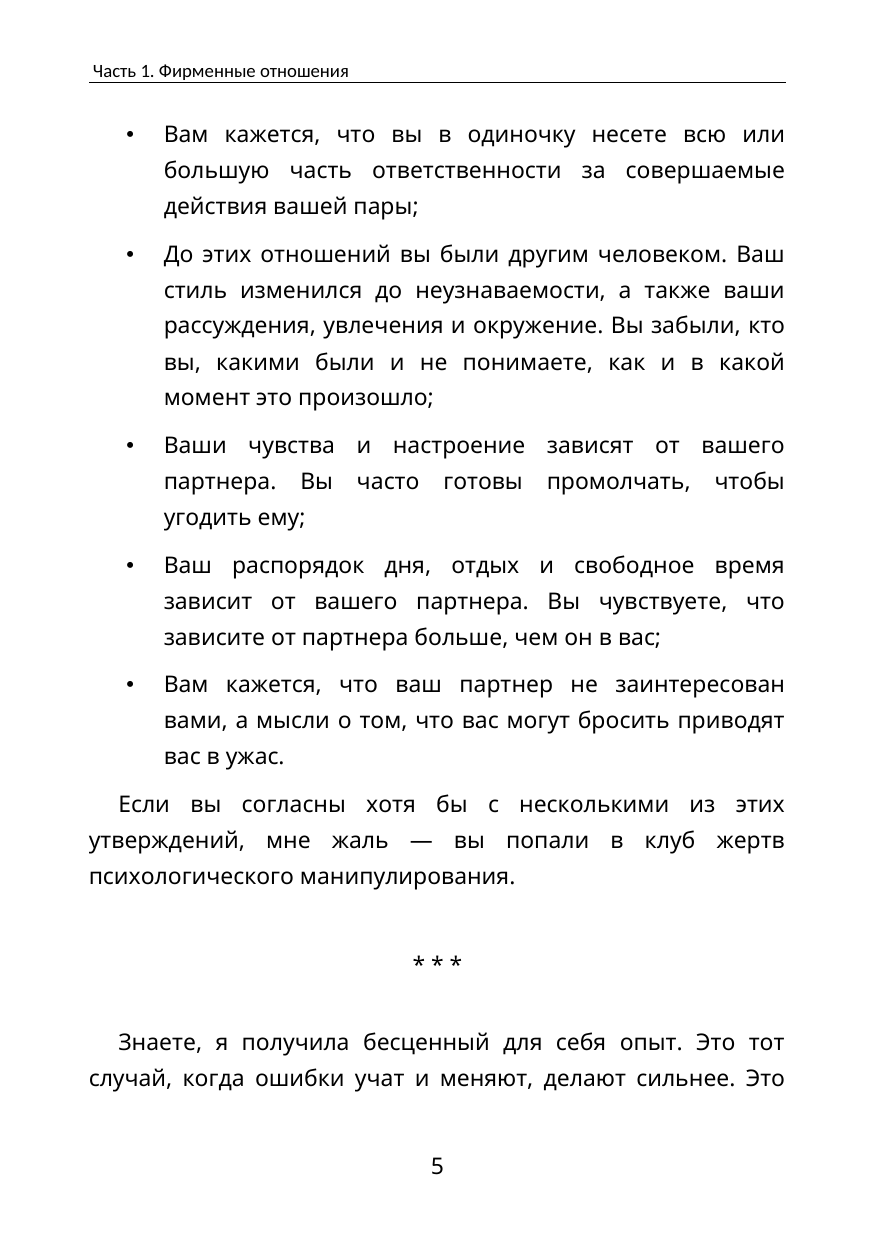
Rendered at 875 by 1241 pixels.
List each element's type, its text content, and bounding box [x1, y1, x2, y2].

list Вам кажется, что ваш партнер не заинтересован вами, а мысли о том, что вас могут бросить приводят вас в ужас. [126, 668, 786, 771]
list Ваш распорядок дня, отдых и свободное время зависит от вашего партнера. Вы чувствуете, что зависите от партнера больше, чем он в вас; [126, 549, 786, 652]
list Ваши чувства и настроение зависят от вашего партнера. Вы часто готовы промолчать, чтобы угодить ему; [126, 429, 786, 532]
list Вам кажется, что вы в одиночку несете всю или большую часть ответственности за совершаемые действия вашей пары; [126, 118, 786, 221]
list До этих отношений вы были другим человеком. Ваш стиль изменился до неузнаваемости, а также ваши рассуждения, увлечения и окружение. Вы забыли, кто вы, какими были и не понимаете, как и в какой момент это произошло; [126, 238, 786, 413]
text Если вы согласны хотя бы с несколькими из этих утверждений, мне жаль — вы попали в клуб жертв психологического манипулирования. [88, 788, 786, 891]
text Знаете, я получила бесценный для себя опыт. Это тот случай, когда ошибки учат и меняют, делают сильнее. Это [88, 1026, 786, 1093]
subtitle * * * [88, 949, 786, 980]
